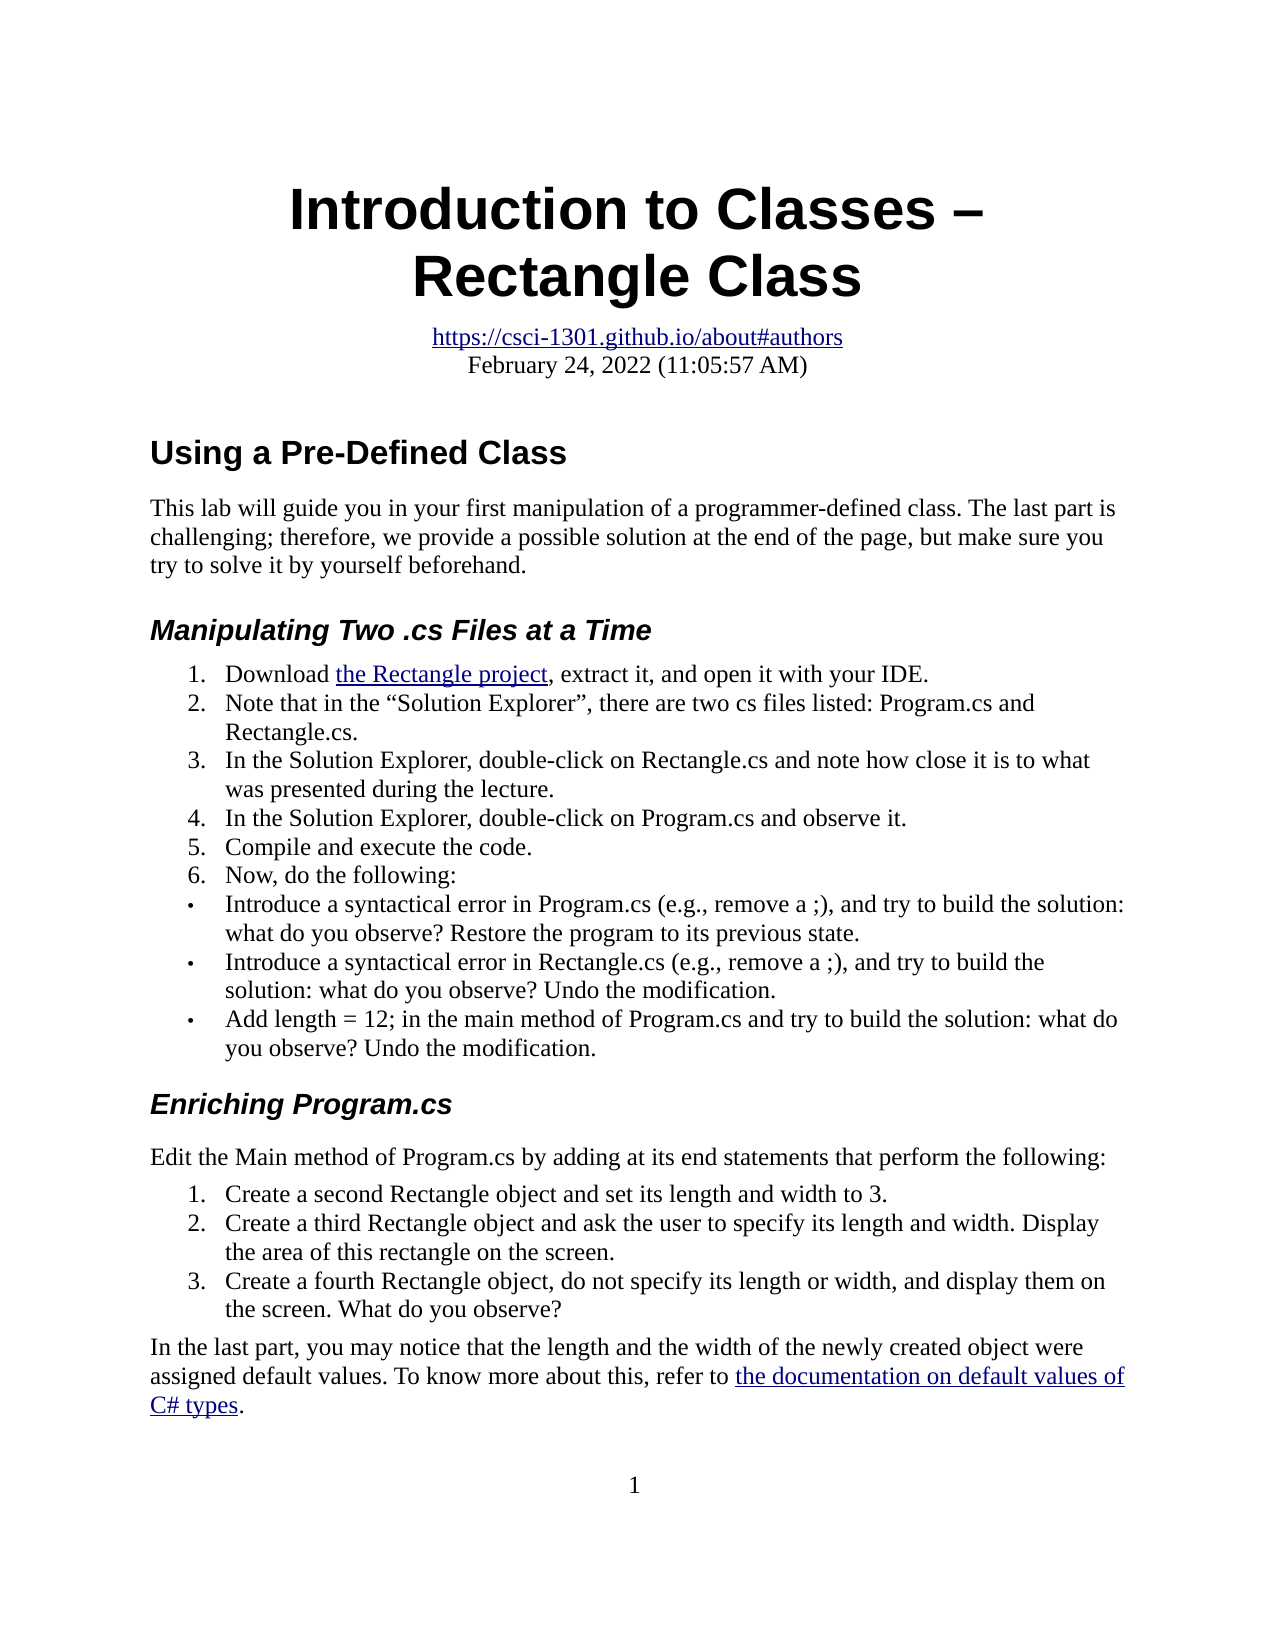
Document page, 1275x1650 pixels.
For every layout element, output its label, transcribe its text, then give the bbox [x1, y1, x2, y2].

list Create a second Rectangle object and set its length and width to 3. [187, 1179, 1125, 1208]
text In the last part, you may notice that the length and the width of the newly created object were assigned default values. To know more about this, refer to the documentation on default values of C# types. [150, 1332, 1125, 1418]
text Edit the Main method of Program.cs by adding at its end statements that perform the following: [150, 1142, 1125, 1171]
list In the Solution Explorer, double-click on Program.cs and observe it. [187, 803, 1125, 832]
list Add length = 12; in the main method of Program.cs and try to build the solution: what do you observe? Undo the modification. [187, 1004, 1125, 1062]
list Download the Rectangle project, extract it, and open it with your IDE. [187, 659, 1125, 688]
text This lab will guide you in your first manipulation of a programmer-defined class. The last part is challenging; therefore, we provide a possible solution at the end of the page, but make sure you try to solve it by yourself beforehand. [150, 493, 1125, 579]
list Introduce a syntactical error in Program.cs (e.g., remove a ;), and try to build the solution: what do you observe? Restore the program to its previous state. [187, 889, 1125, 947]
text February 24, 2022 (11:05:57 AM) [150, 350, 1125, 379]
subtitle Manipulating Two .cs Files at a Time [150, 613, 1125, 647]
list Introduce a syntactical error in Rectangle.cs (e.g., remove a ;), and try to build the solution: what do you observe? Undo the modification. [187, 947, 1125, 1004]
title Introduction to Classes – Rectangle Class [150, 175, 1125, 309]
list Create a third Rectangle object and ask the user to specify its length and width. Display the area of this rectangle on the screen. [187, 1208, 1125, 1266]
text https://csci-1301.github.io/about#authors [150, 322, 1125, 350]
list Compile and execute the code. [187, 832, 1125, 861]
list Note that in the “Solution Explorer”, there are two cs files listed: Program.cs and Rectangle.cs. [187, 688, 1125, 746]
list Now, do the following: [187, 861, 1125, 889]
list In the Solution Explorer, double-click on Rectangle.cs and note how close it is to what was presented during the lecture. [187, 746, 1125, 803]
subtitle Using a Pre-Defined Class [150, 433, 1125, 472]
subtitle Enriching Program.cs [150, 1087, 1125, 1120]
list Create a fourth Rectangle object, do not specify its length or width, and display them on the screen. What do you observe? [187, 1266, 1125, 1323]
